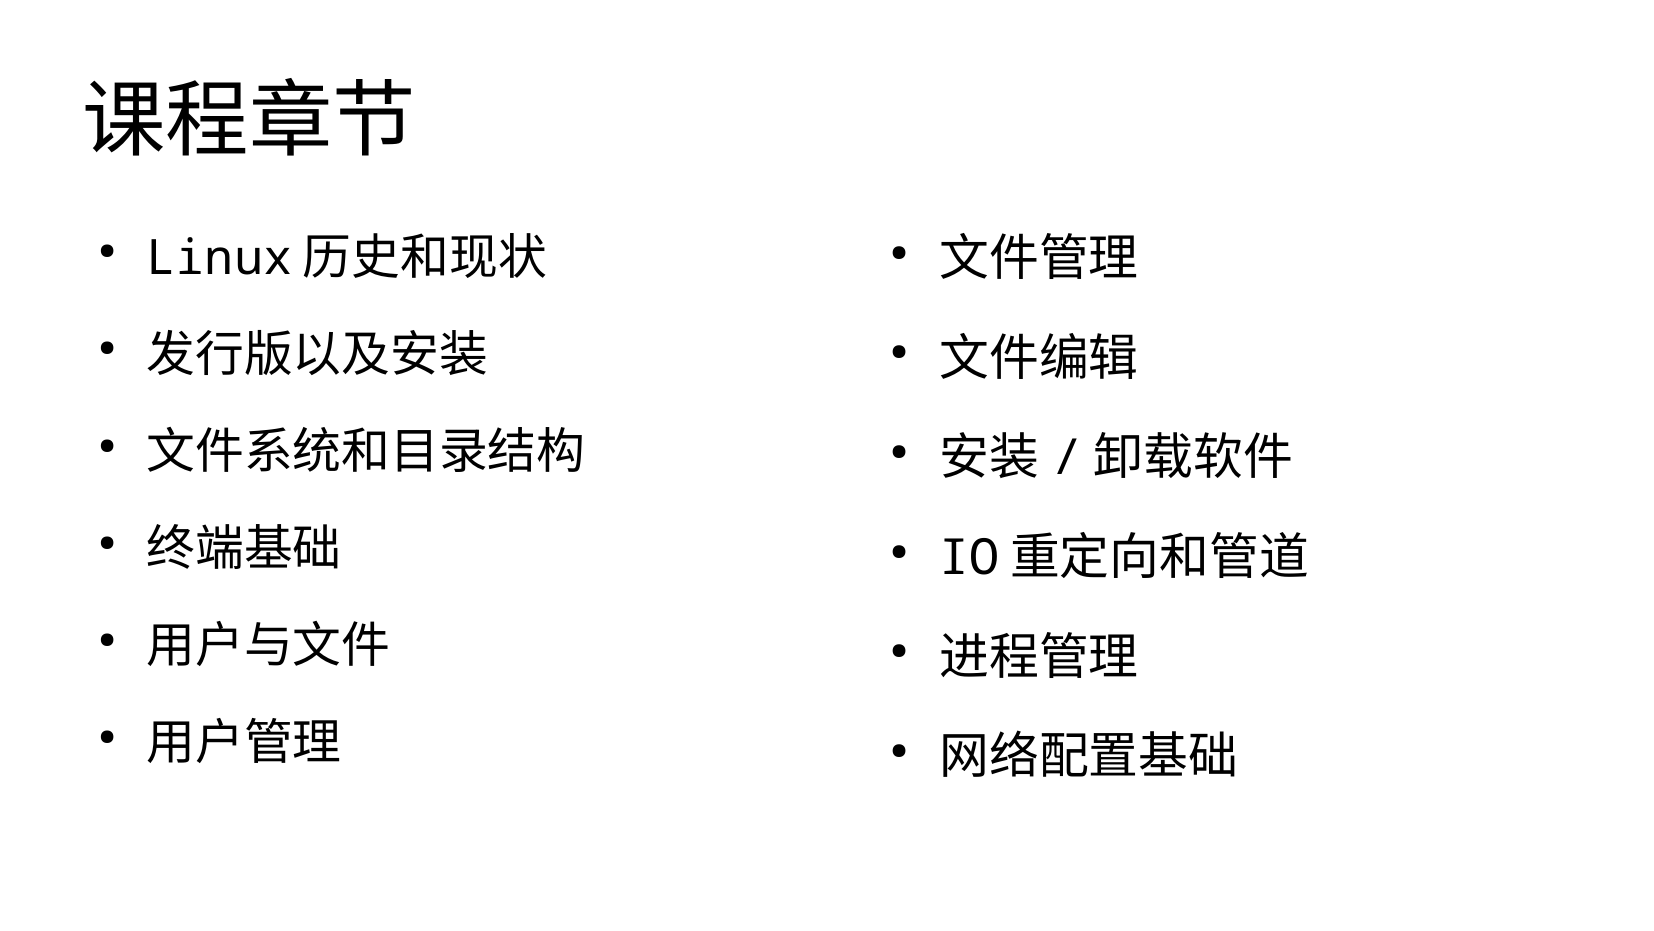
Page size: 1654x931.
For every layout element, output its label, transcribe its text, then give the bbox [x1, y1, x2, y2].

title 课程章节 [82, 37, 1571, 189]
list 文件管理 文件编辑 安装/卸载软件 IO重定向和管道 进程管理 网络配置基础 [874, 217, 1607, 792]
list Linux历史和现状 发行版以及安装 文件系统和目录结构 终端基础 用户与文件 用户管理 [82, 217, 815, 780]
